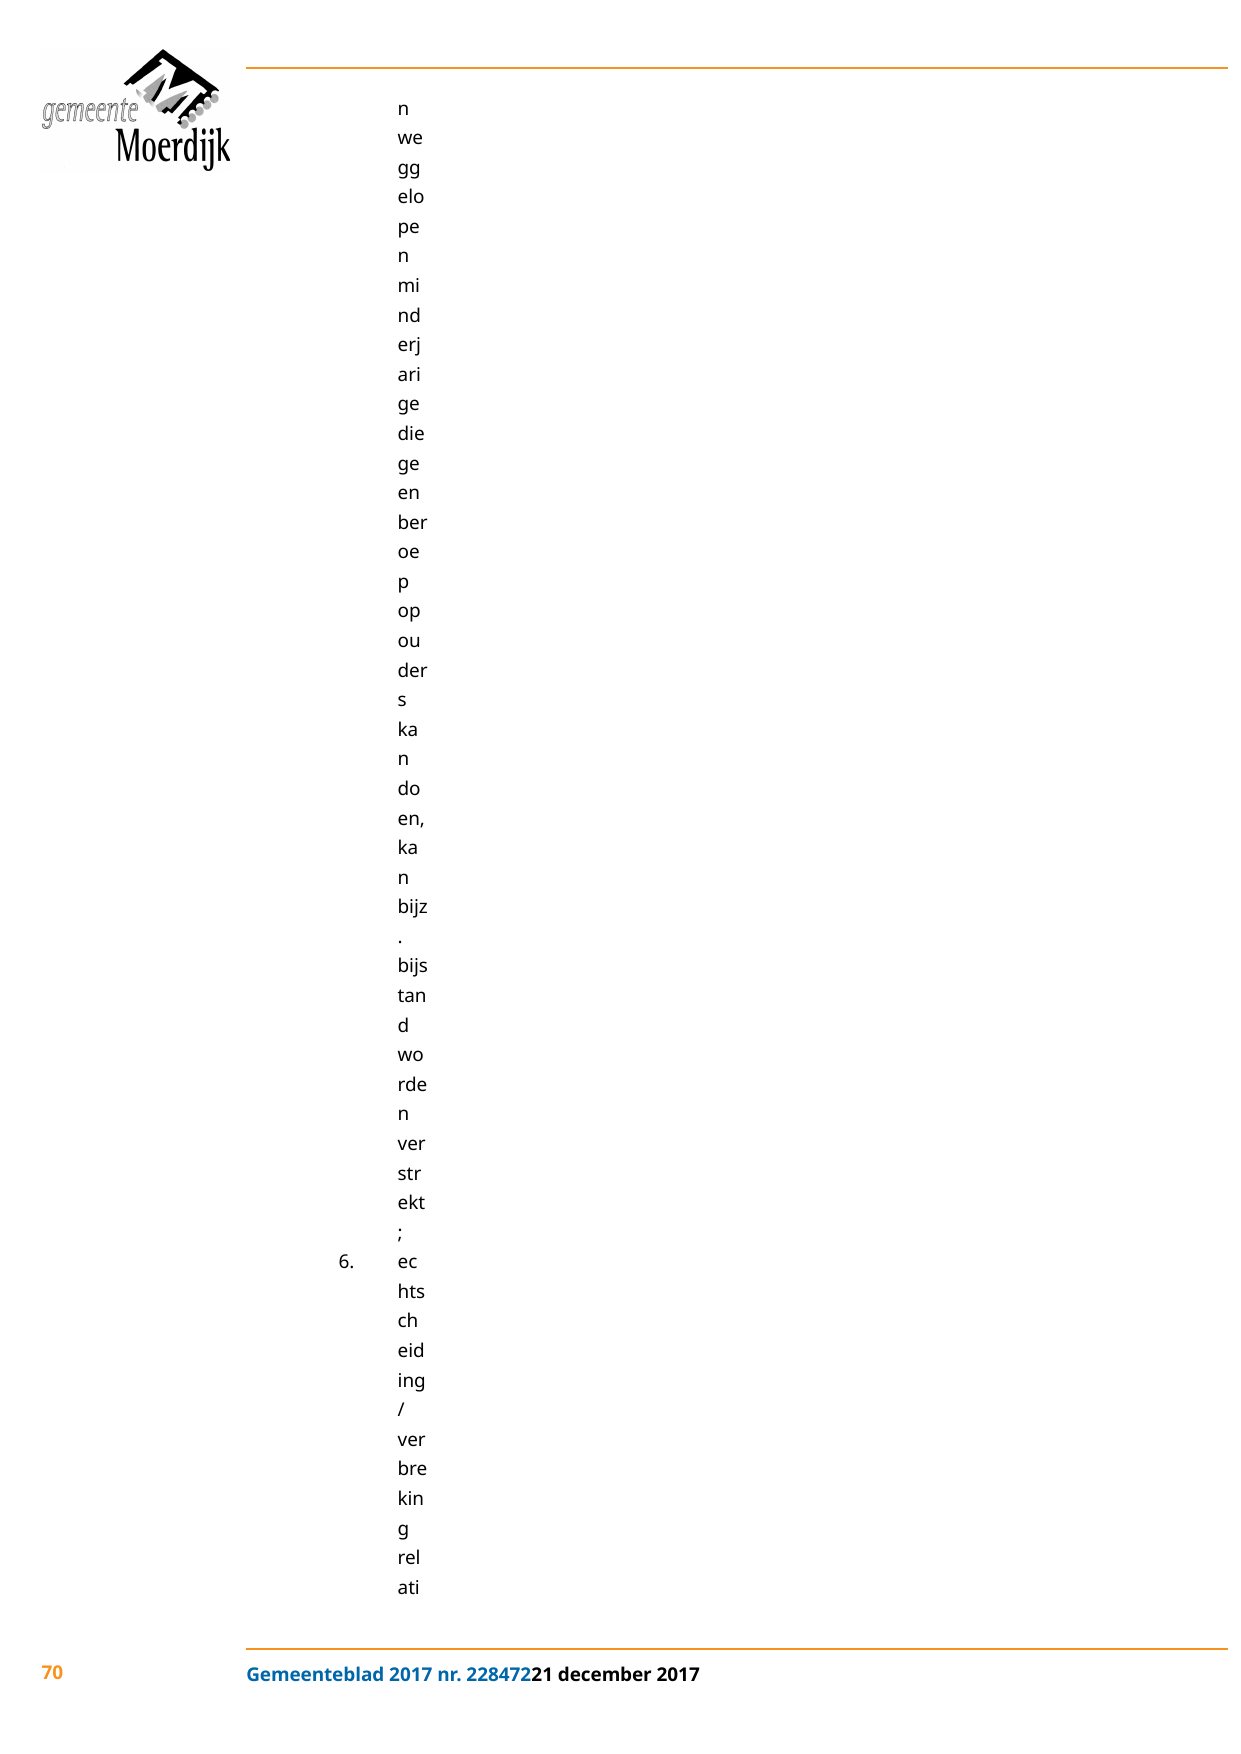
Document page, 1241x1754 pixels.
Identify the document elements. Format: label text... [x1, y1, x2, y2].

picture [41, 47, 231, 172]
table_cell [248, 95, 338, 1600]
table_cell n weggelopen minderjarige die geen beroep op ouders kan doen, kan bijz. bijstand worden verstrekt; echtscheiding / verbreking relati [338, 95, 429, 1600]
